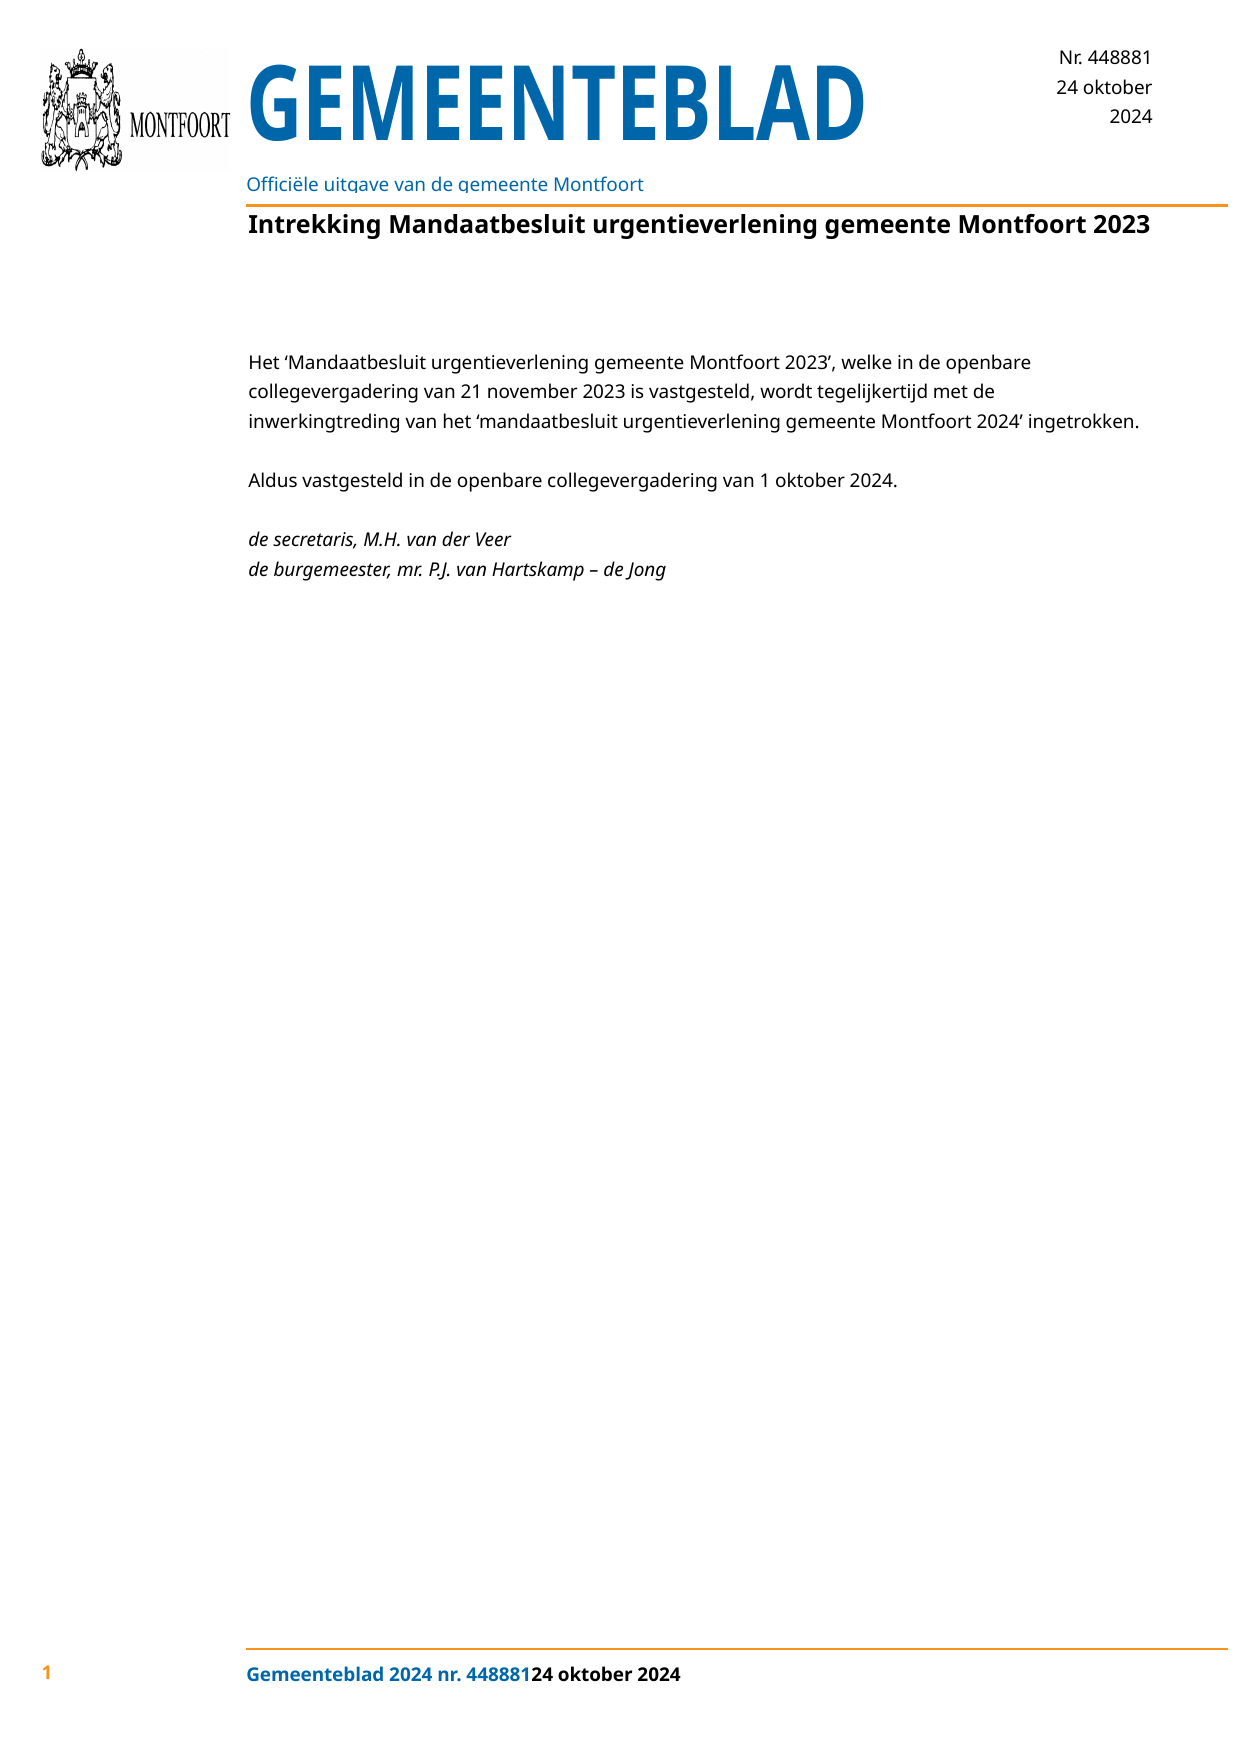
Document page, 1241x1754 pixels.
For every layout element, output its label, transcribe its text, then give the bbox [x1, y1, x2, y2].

text Aldus vastgesteld in de openbare collegevergadering van 1 oktober 2024. [248, 467, 1152, 493]
text de burgemeester, mr. P.J. van Hartskamp – de Jong [248, 556, 1152, 582]
text de secretaris, M.H. van der Veer [248, 527, 1152, 552]
text Het ‘Mandaatbesluit urgentieverlening gemeente Montfoort 2023’, welke in de openbare collegevergadering van 21 november 2023 is vastgesteld, wordt tegelijkertijd met de inwerkingtreding van het ‘mandaatbesluit urgentieverlening gemeente Montfoort 2024’ ingetrokken. [248, 349, 1152, 434]
text Intrekking Mandaatbesluit urgentieverlening gemeente Montfoort 2023 [248, 207, 1152, 241]
picture [41, 47, 231, 172]
